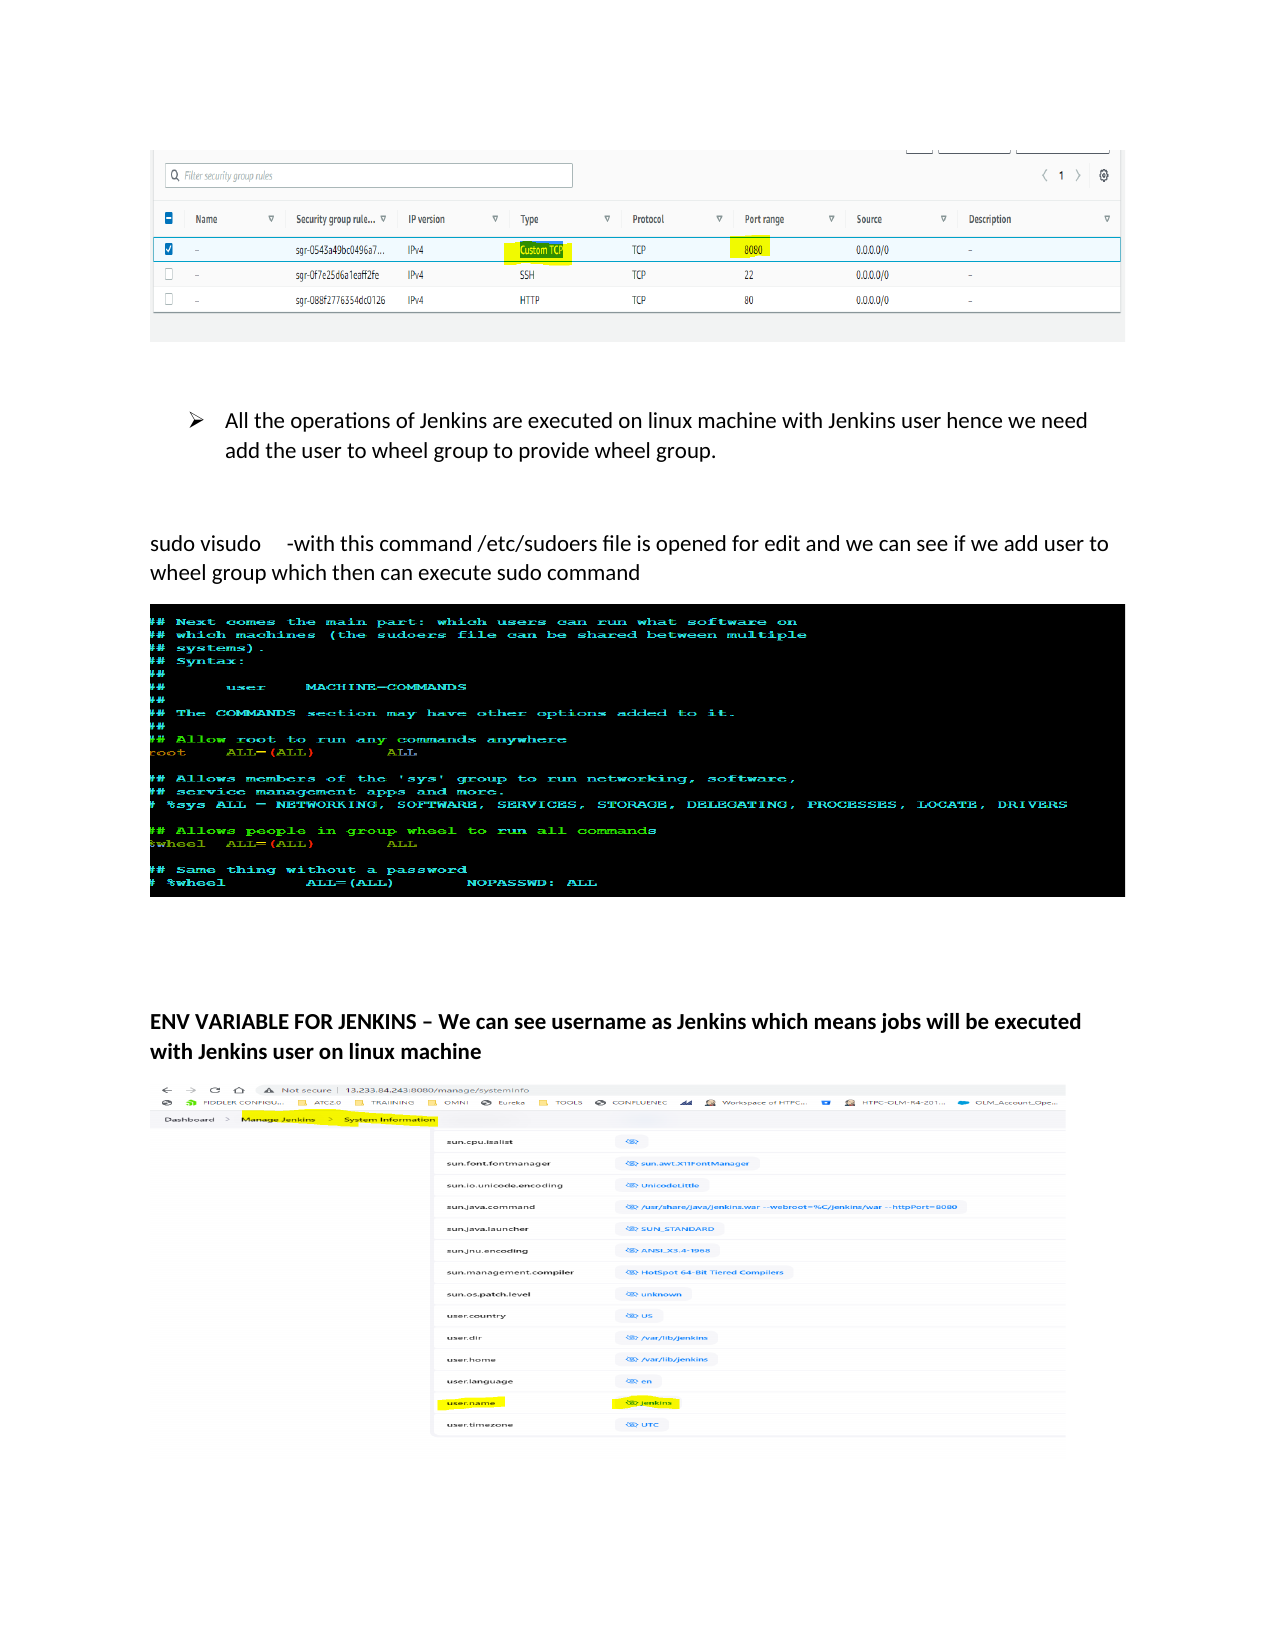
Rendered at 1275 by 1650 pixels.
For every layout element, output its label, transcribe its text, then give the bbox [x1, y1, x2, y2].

text ENV VARIABLE FOR JENKINS – We can see username as Jenkins which means jobs will be executed with Jenkins user on linux machine [150, 1007, 1125, 1065]
text sudo visudo -with this command /etc/sudoers file is opened for edit and we can see if we add user to wheel group which then can execute sudo command [150, 529, 1125, 586]
list All the operations of Jenkins are executed on linux machine with Jenkins user hence we need add the user to wheel group to provide wheel group. [187, 406, 1125, 464]
